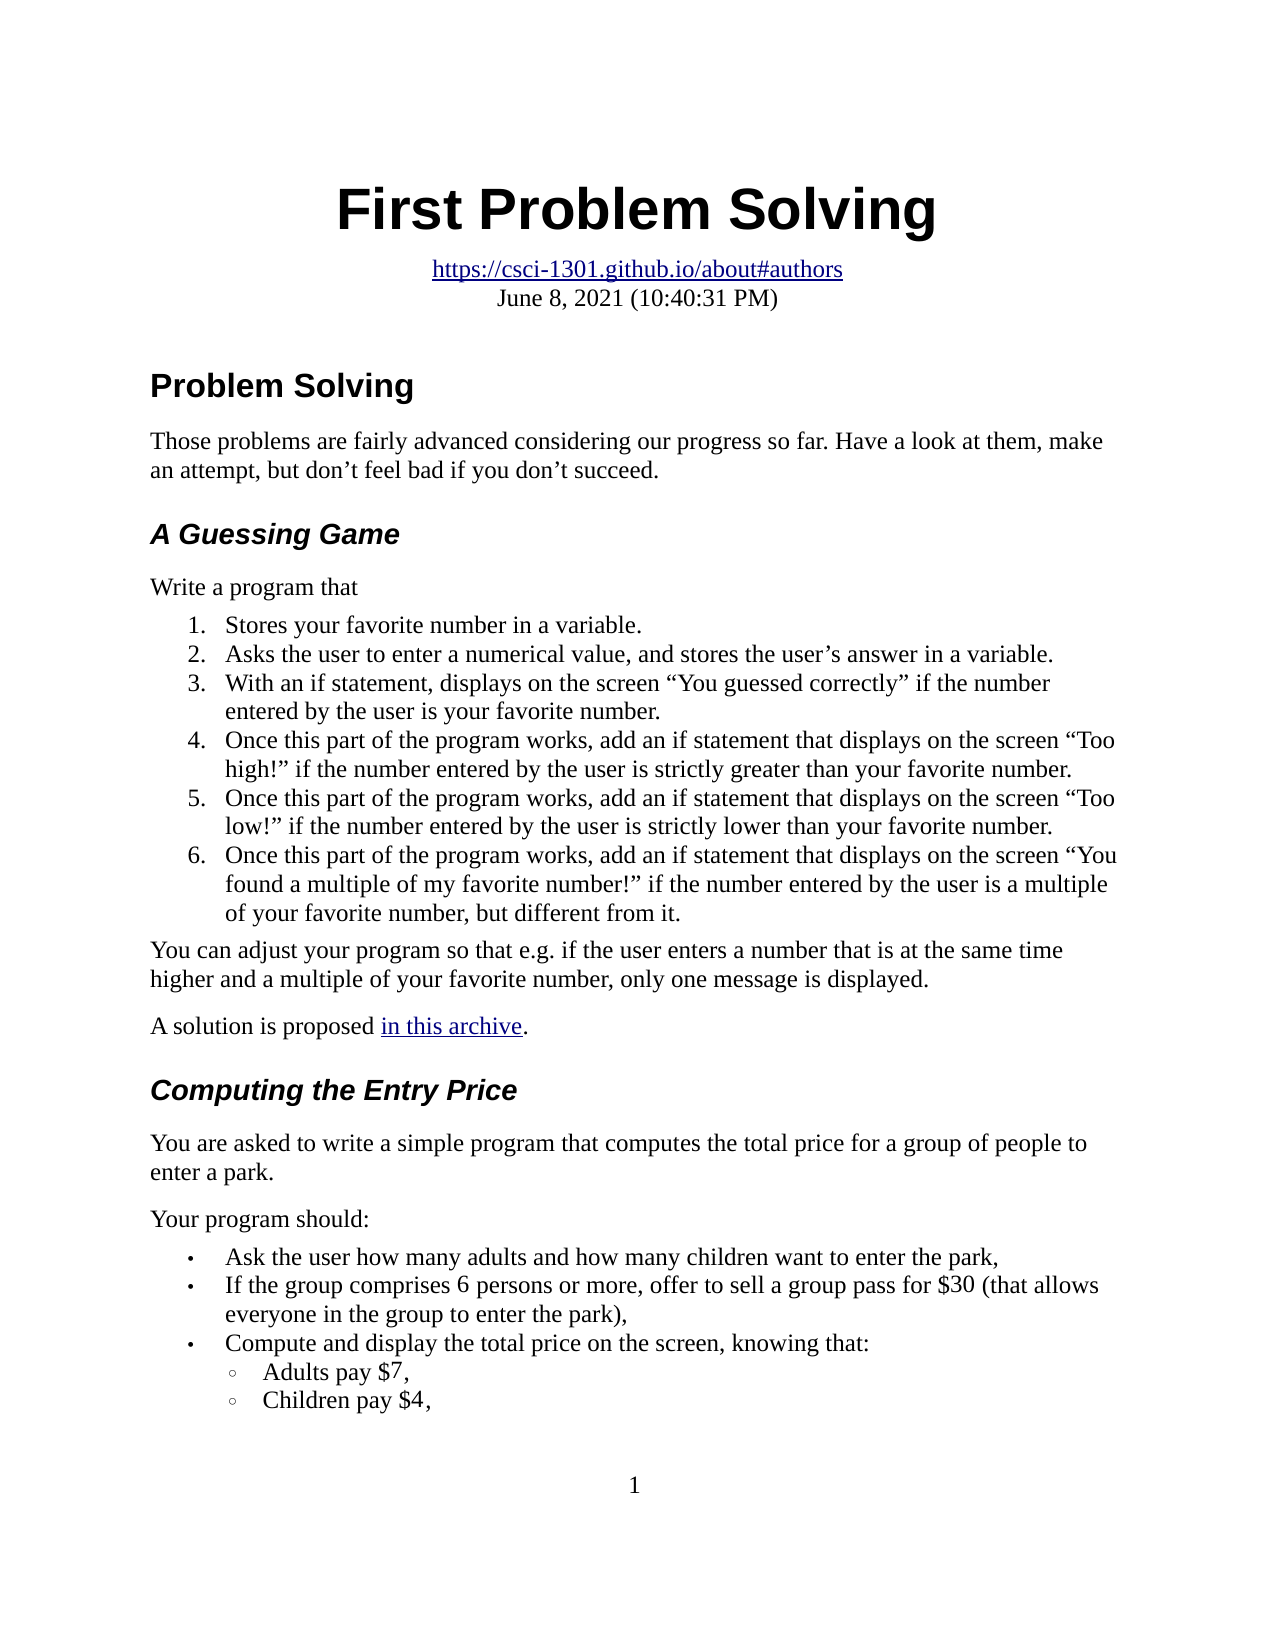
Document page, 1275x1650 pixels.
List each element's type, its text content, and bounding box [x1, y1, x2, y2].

text June 8, 2021 (10:40:31 PM) [150, 283, 1125, 312]
text Write a program that [150, 572, 1125, 601]
list Once this part of the program works, add an if statement that displays on the screen “Too low!” if the number entered by the user is strictly lower than your favorite number. [187, 783, 1125, 840]
subtitle A Guessing Game [150, 517, 1125, 551]
list Once this part of the program works, add an if statement that displays on the screen “Too high!” if the number entered by the user is strictly greater than your favorite number. [187, 725, 1125, 783]
subtitle Problem Solving [150, 366, 1125, 404]
text https://csci-1301.github.io/about#authors [150, 254, 1125, 283]
list Adults pay $, [225, 1357, 1125, 1385]
list With an if statement, displays on the screen “You guessed correctly” if the number entered by the user is your favorite number. [187, 668, 1125, 725]
text A solution is proposed in this archive. [150, 1011, 1125, 1039]
list Asks the user to enter a numerical value, and stores the user’s answer in a variable. [187, 639, 1125, 668]
list If the group comprises persons or more, offer to sell a group pass for $ (that allows everyone in the group to enter the park), [187, 1270, 1125, 1328]
text You can adjust your program so that e.g. if the user enters a number that is at the same time higher and a multiple of your favorite number, only one message is displayed. [150, 935, 1125, 993]
subtitle Computing the Entry Price [150, 1073, 1125, 1107]
list Children pay $, [225, 1385, 1125, 1414]
text Those problems are fairly advanced considering our progress so far. Have a look at them, make an attempt, but don’t feel bad if you don’t succeed. [150, 426, 1125, 483]
title First Problem Solving [150, 175, 1125, 242]
list Stores your favorite number in a variable. [187, 610, 1125, 639]
text Your program should: [150, 1204, 1125, 1233]
list Ask the user how many adults and how many children want to enter the park, [187, 1242, 1125, 1270]
text You are asked to write a simple program that computes the total price for a group of people to enter a park. [150, 1128, 1125, 1186]
list Once this part of the program works, add an if statement that displays on the screen “You found a multiple of my favorite number!” if the number entered by the user is a multiple of your favorite number, but different from it. [187, 840, 1125, 926]
list Compute and display the total price on the screen, knowing that: [187, 1328, 1125, 1357]
